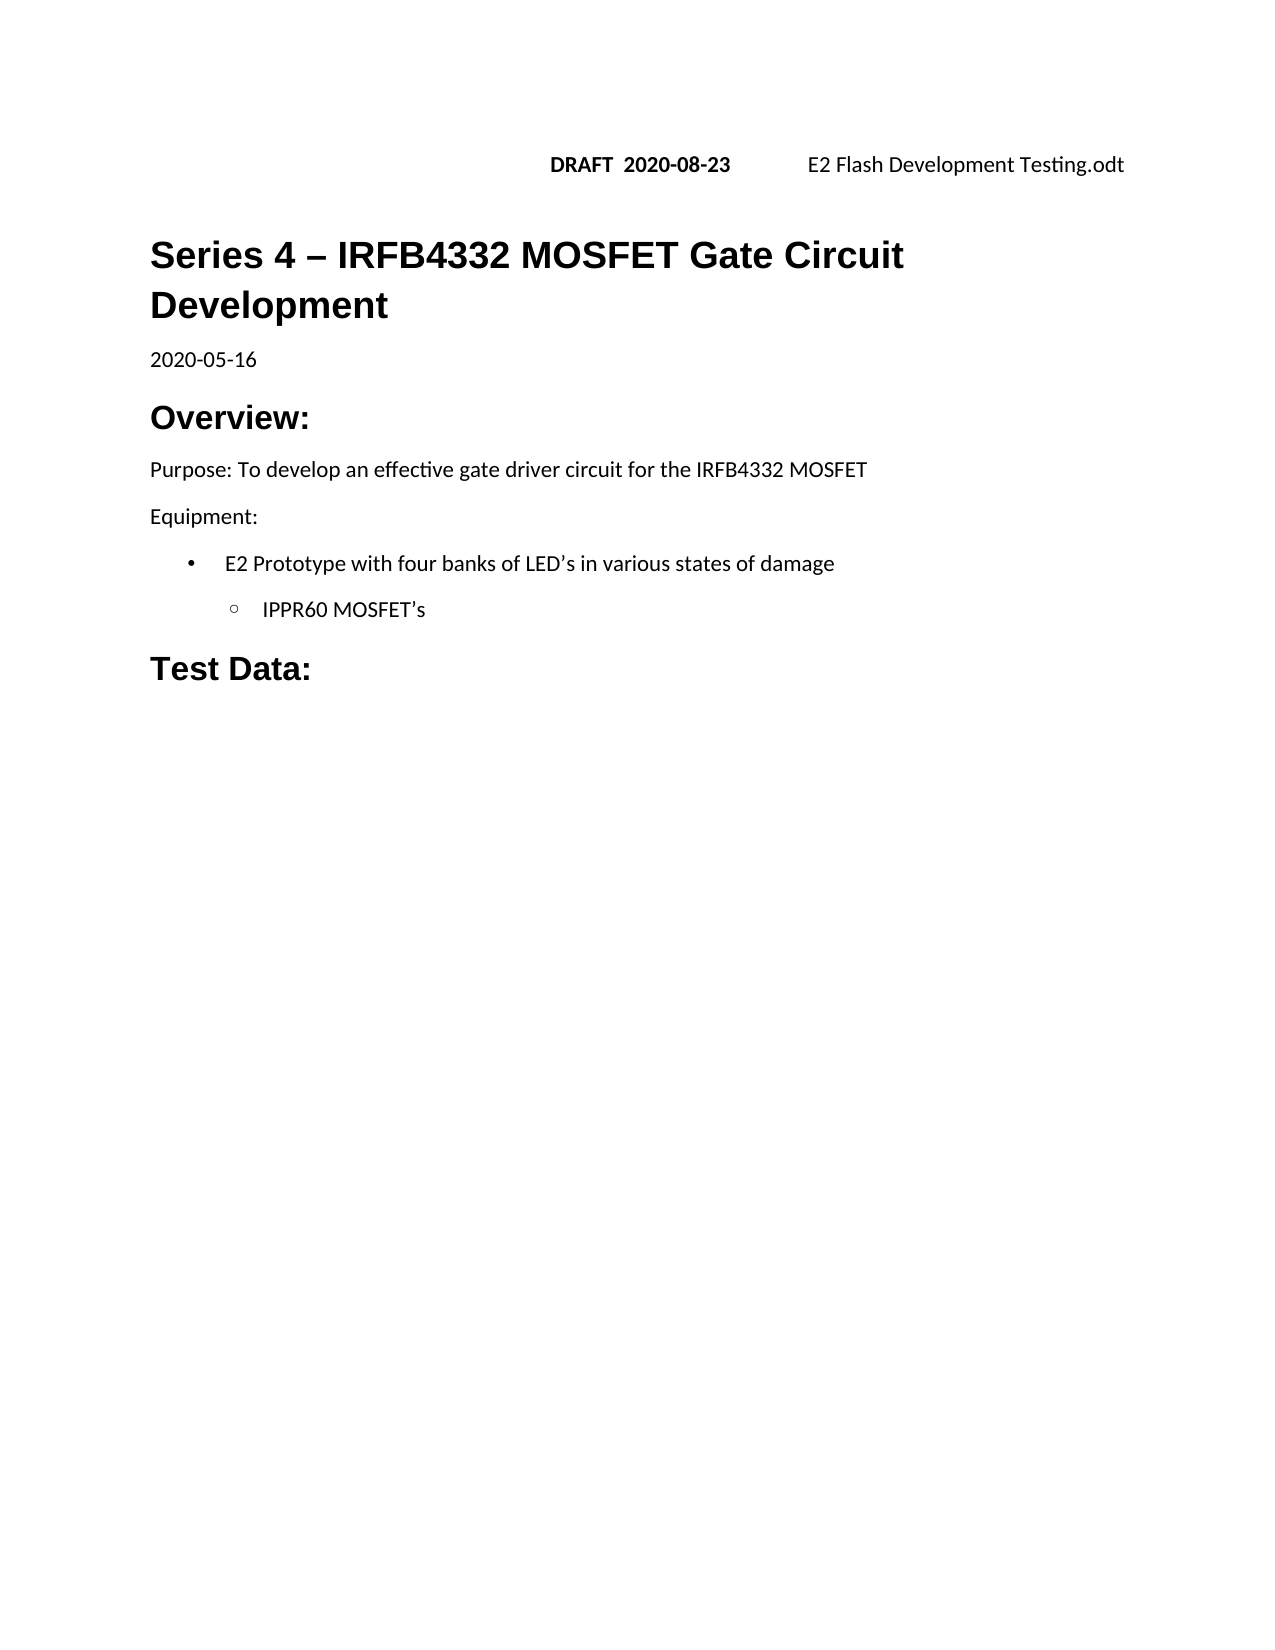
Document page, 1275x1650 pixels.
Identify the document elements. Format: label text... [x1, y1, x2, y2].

list E2 Prototype with four banks of LED’s in various states of damage [187, 549, 1125, 577]
list IPPR60 MOSFET’s [225, 595, 1125, 623]
text Equipment: [150, 502, 1125, 530]
text Purpose: To develop an effective gate driver circuit for the IRFB4332 MOSFET [150, 455, 1125, 483]
subtitle Overview: [150, 398, 1125, 437]
text 2020-05-16 [150, 345, 1125, 373]
subtitle Series 4 – IRFB4332 MOSFET Gate Circuit Development [150, 232, 1125, 326]
subtitle Test Data: [150, 648, 1125, 687]
